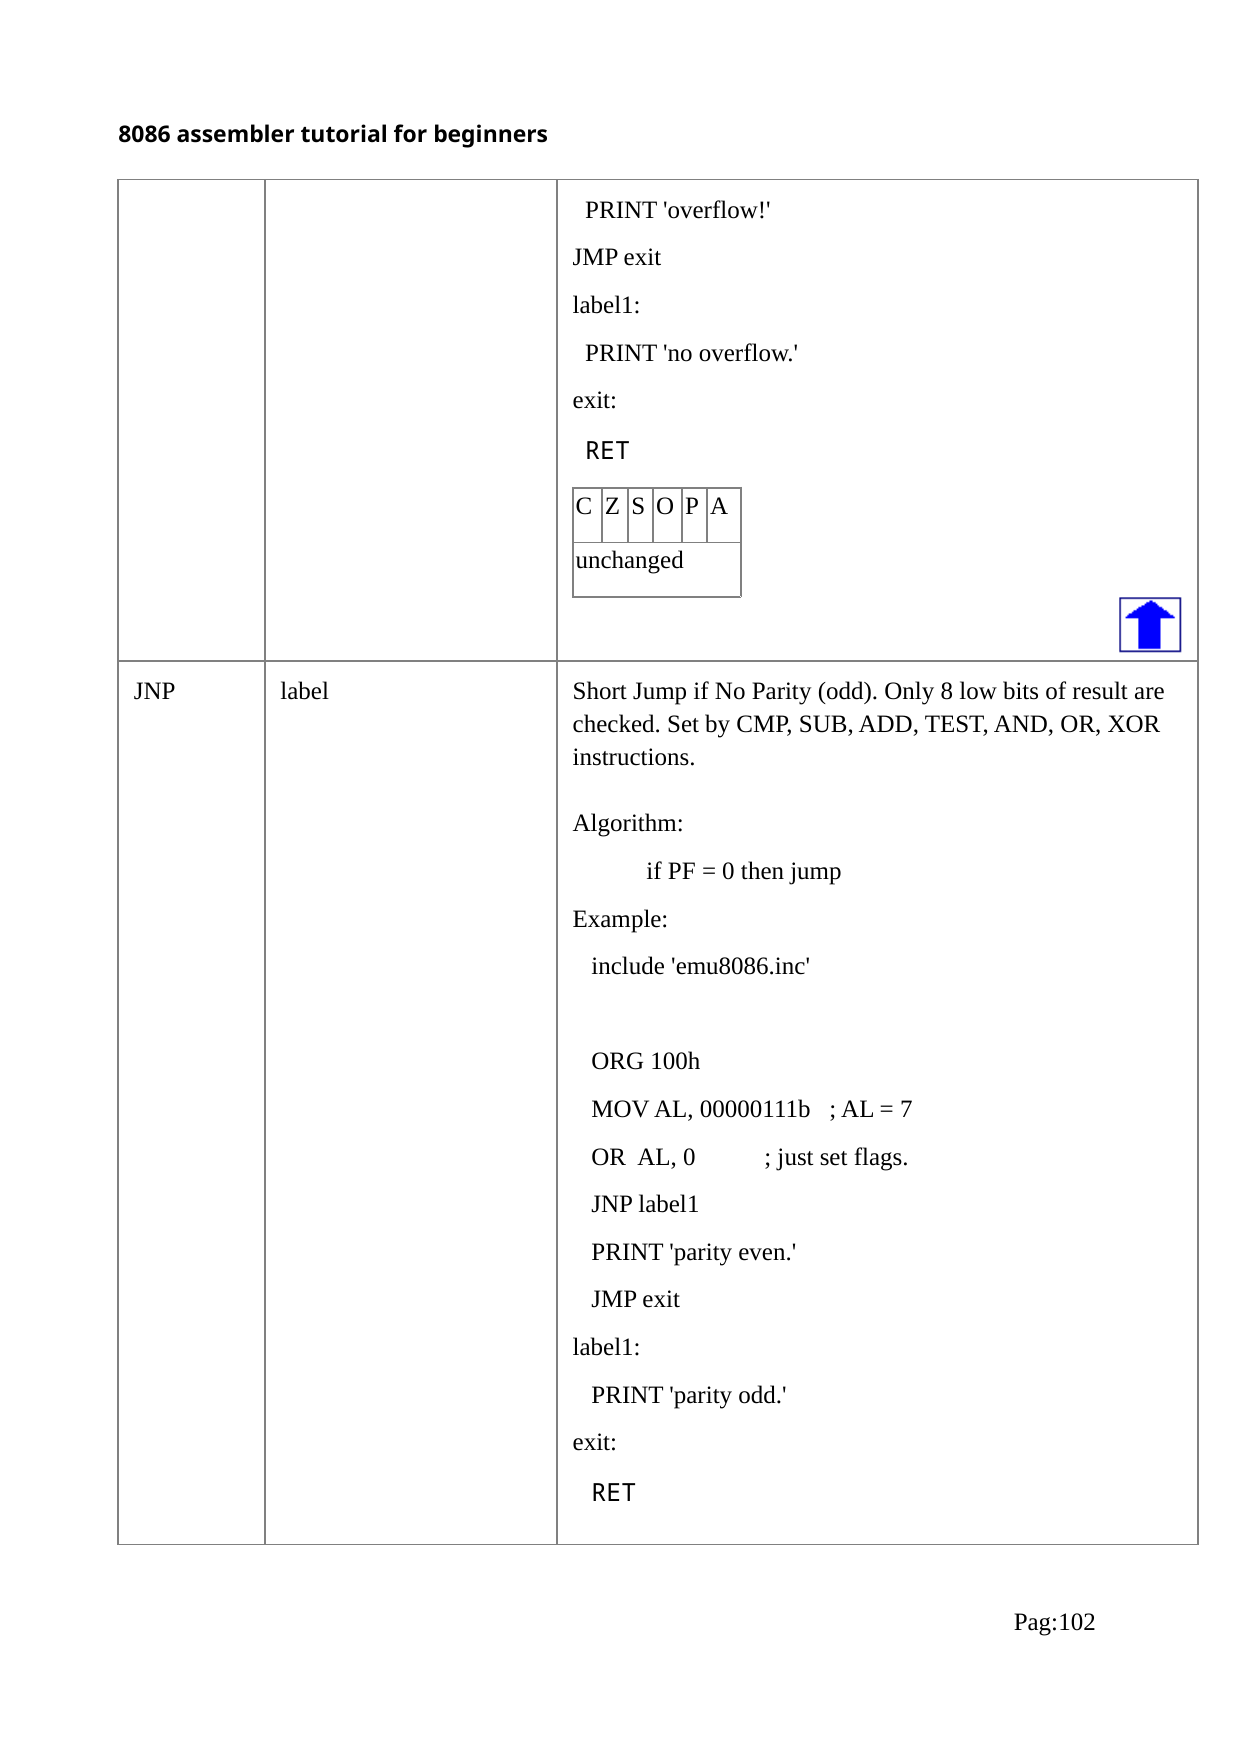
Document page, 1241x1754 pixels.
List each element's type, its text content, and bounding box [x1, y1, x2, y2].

table_header S [629, 489, 652, 542]
table_header A [708, 489, 740, 542]
table_cell Short Jump if No Parity (odd). Only 8 low bits of result are checked. Set by CMP, SUB, ADD, TEST, AND, OR, XOR instructions. Algorithm: if PF = 0 then jump Example: include 'emu8086.inc' ORG 100h MOV AL, 00000111b ; AL = 7 OR AL, 0 ; just set flags. JNP label1 PRINT 'parity even.' JMP exit label1: PRINT 'parity odd.' exit: RET [558, 662, 1197, 1543]
table_header O [654, 489, 681, 542]
table_header C [574, 489, 601, 542]
table_cell [266, 180, 556, 660]
table_cell PRINT 'overflow!' JMP exit label1: PRINT 'no overflow.' exit: RET [558, 180, 1197, 660]
table_cell JNP [119, 662, 264, 1543]
picture [1118, 597, 1183, 654]
table_cell label [266, 662, 556, 1543]
table_cell unchanged [574, 543, 740, 596]
table_header Z [603, 489, 627, 542]
table_cell [119, 180, 264, 660]
table_header P [683, 489, 706, 542]
